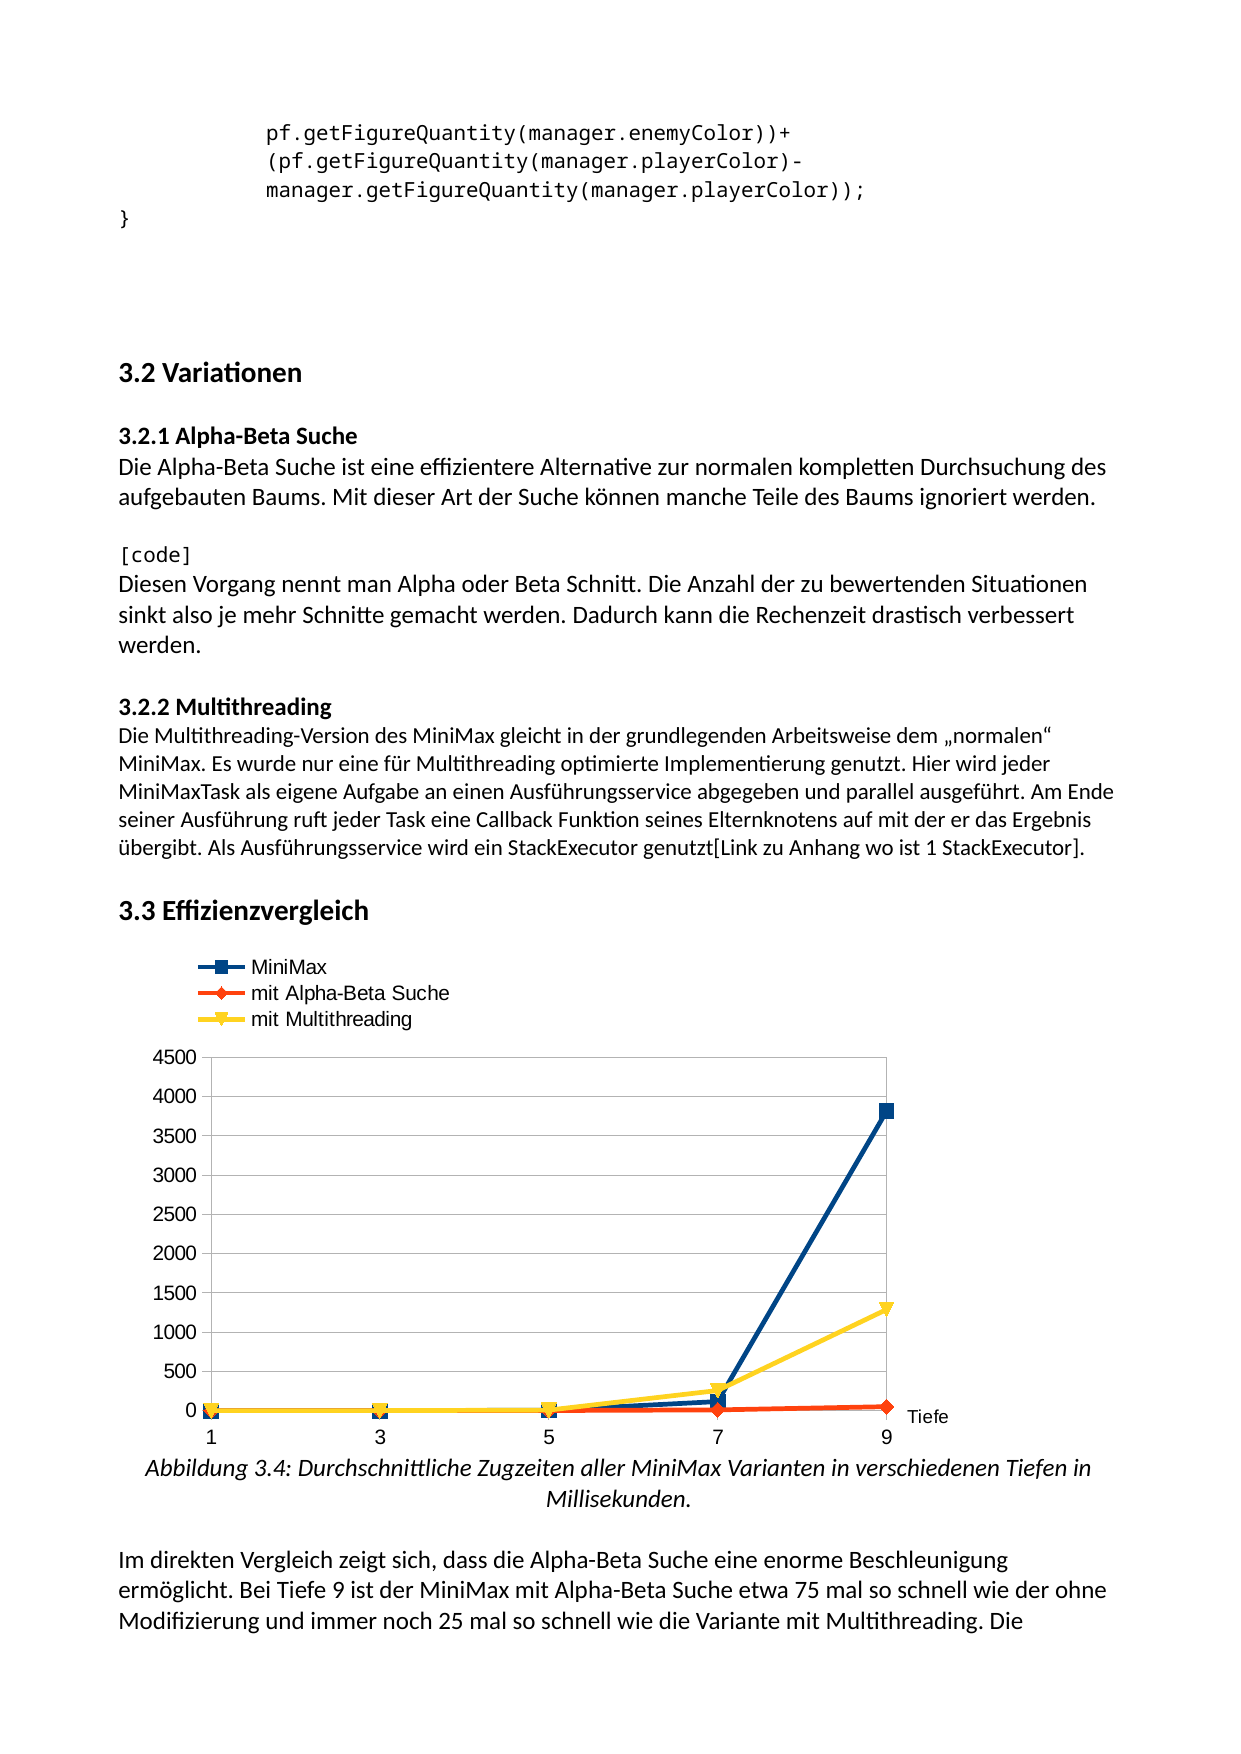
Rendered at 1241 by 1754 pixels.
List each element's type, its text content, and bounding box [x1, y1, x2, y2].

text 3.3 Effizienzvergleich [118, 892, 1122, 927]
text Diesen Vorgang nennt man Alpha oder Beta Schnitt. Die Anzahl der zu bewertenden Situationen sinkt also je mehr Schnitte gemacht werden. Dadurch kann die Rechenzeit drastisch verbessert werden. [118, 568, 1122, 660]
text Die Alpha-Beta Suche ist eine effizientere Alternative zur normalen kompletten Durchsuchung des aufgebauten Baums. Mit dieser Art der Suche können manche Teile des Baums ignoriert werden. [118, 451, 1122, 512]
text pf.getFigureQuantity(manager.enemyColor))+ [118, 118, 1122, 147]
text } [118, 203, 1122, 232]
text Abbildung 3.4: Durchschnittliche Zugzeiten aller MiniMax Varianten in verschiedenen Tiefen in Millisekunden. [118, 927, 1122, 1513]
text manager.getFigureQuantity(manager.playerColor)); [118, 175, 1122, 203]
text (pf.getFigureQuantity(manager.playerColor)- [118, 147, 1122, 175]
text Die Multithreading-Version des MiniMax gleicht in der grundlegenden Arbeitsweise dem „normalen“ MiniMax. Es wurde nur eine für Multithreading optimierte Implementierung genutzt. Hier wird jeder MiniMaxTask als eigene Aufgabe an einen Ausführungsservice abgegeben und parallel ausgeführt. Am Ende seiner Ausführung ruft jeder Task eine Callback Funktion seines Elternknotens auf mit der er das Ergebnis übergibt. Als Ausführungsservice wird ein StackExecutor genutzt[Link zu Anhang wo ist 1 StackExecutor]. [118, 721, 1122, 861]
text [code] [118, 540, 1122, 568]
text 3.2.2 Multithreading [118, 691, 1122, 721]
text 3.2 Variationen [118, 354, 1122, 389]
text Im direkten Vergleich zeigt sich, dass die Alpha-Beta Suche eine enorme Beschleunigung ermöglicht. Bei Tiefe 9 ist der MiniMax mit Alpha-Beta Suche etwa 75 mal so schnell wie der ohne Modifizierung und immer noch 25 mal so schnell wie die Variante mit Multithreading. Die [118, 1544, 1122, 1636]
text 3.2.1 Alpha-Beta Suche [118, 420, 1122, 451]
